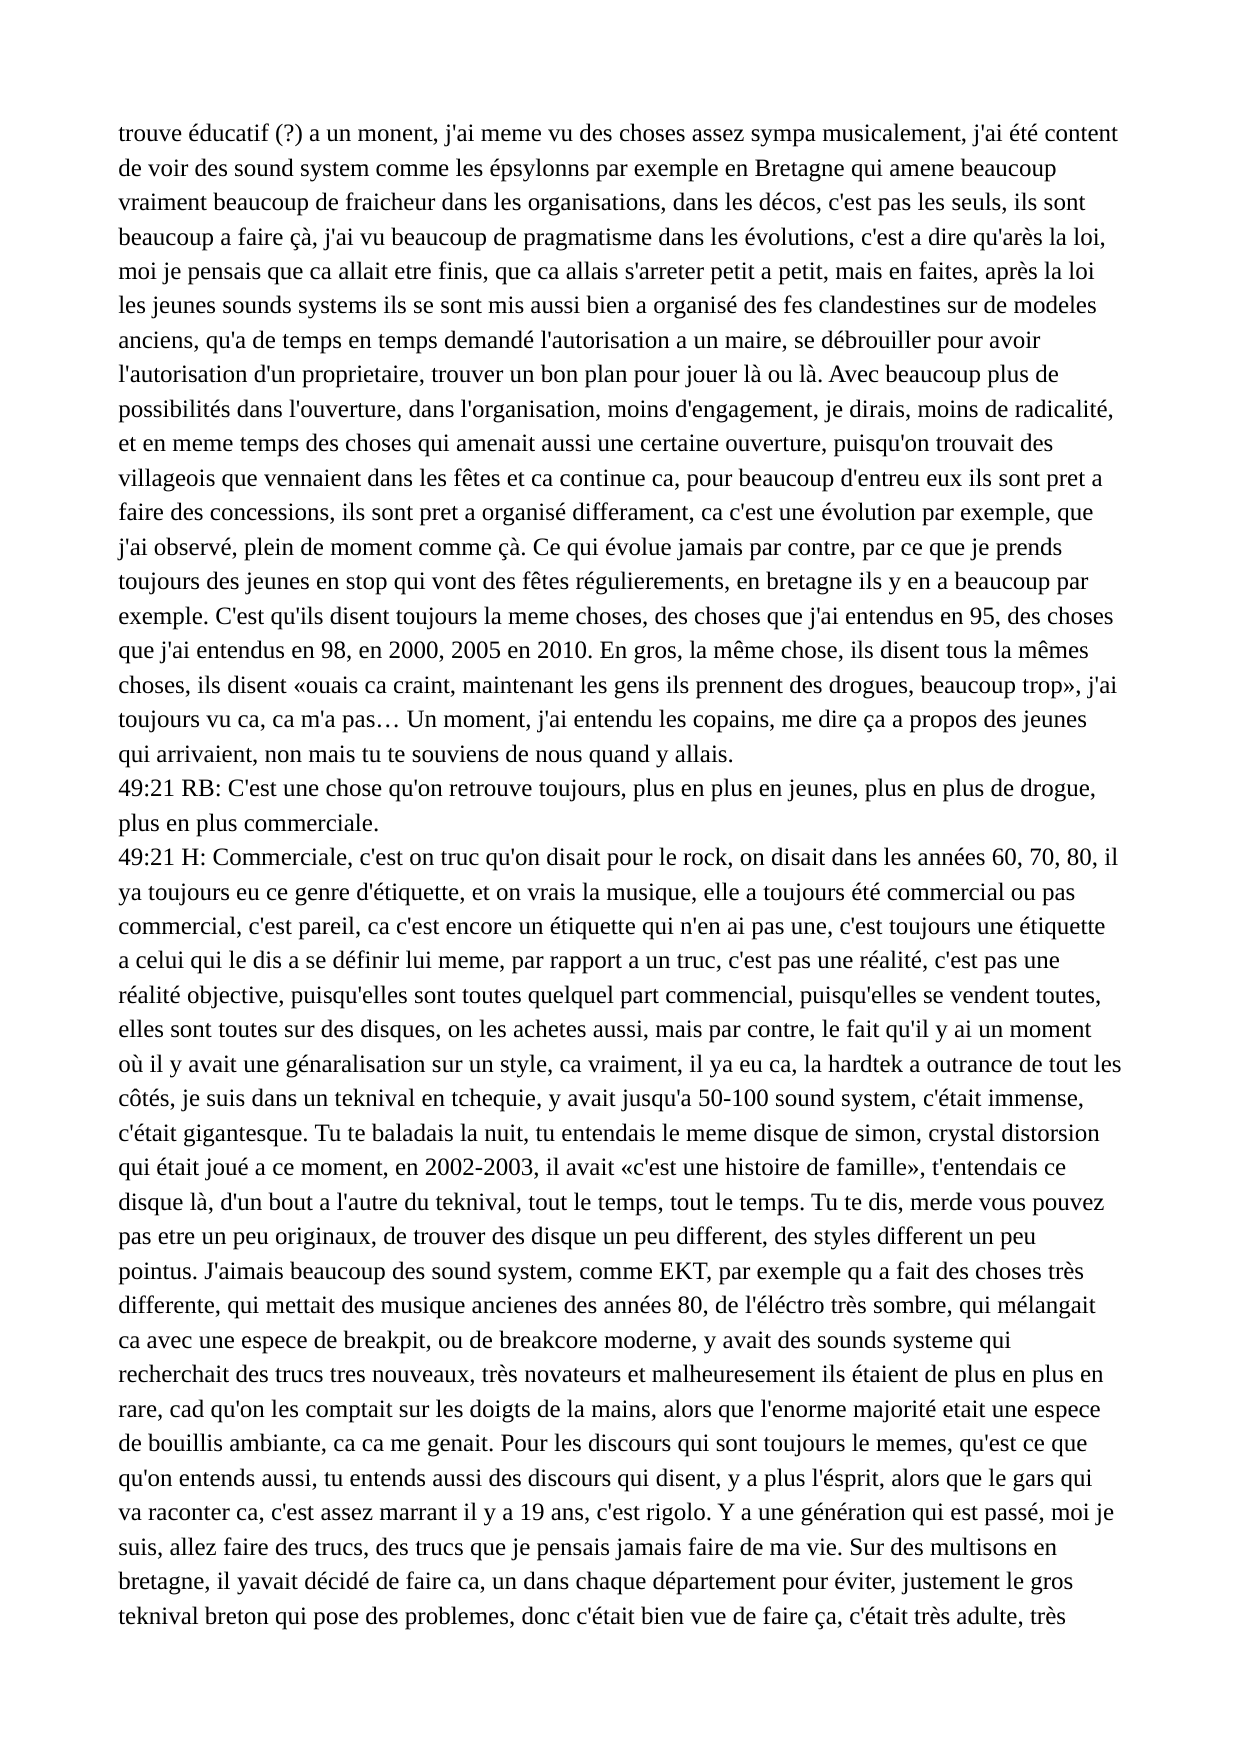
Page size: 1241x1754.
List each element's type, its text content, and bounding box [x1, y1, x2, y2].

text trouve éducatif (?) a un monent, j'ai meme vu des choses assez sympa musicalement, j'ai été content de voir des sound system comme les épsylonns par exemple en Bretagne qui amene beaucoup vraiment beaucoup de fraicheur dans les organisations, dans les décos, c'est pas les seuls, ils sont beaucoup a faire çà, j'ai vu beaucoup de pragmatisme dans les évolutions, c'est a dire qu'arès la loi, moi je pensais que ca allait etre finis, que ca allais s'arreter petit a petit, mais en faites, après la loi les jeunes sounds systems ils se sont mis aussi bien a organisé des fes clandestines sur de modeles anciens, qu'a de temps en temps demandé l'autorisation a un maire, se débrouiller pour avoir l'autorisation d'un proprietaire, trouver un bon plan pour jouer là ou là. Avec beaucoup plus de possibilités dans l'ouverture, dans l'organisation, moins d'engagement, je dirais, moins de radicalité, et en meme temps des choses qui amenait aussi une certaine ouverture, puisqu'on trouvait des villageois que vennaient dans les fêtes et ca continue ca, pour beaucoup d'entreu eux ils sont pret a faire des concessions, ils sont pret a organisé differament, ca c'est une évolution par exemple, que j'ai observé, plein de moment comme çà. Ce qui évolue jamais par contre, par ce que je prends toujours des jeunes en stop qui vont des fêtes régulierements, en bretagne ils y en a beaucoup par exemple. C'est qu'ils disent toujours la meme choses, des choses que j'ai entendus en 95, des choses que j'ai entendus en 98, en 2000, 2005 en 2010. En gros, la même chose, ils disent tous la mêmes choses, ils disent «ouais ca craint, maintenant les gens ils prennent des drogues, beaucoup trop», j'ai toujours vu ca, ca m'a pas… Un moment, j'ai entendu les copains, me dire ça a propos des jeunes qui arrivaient, non mais tu te souviens de nous quand y allais. 49:21 RB: C'est une chose qu'on retrouve toujours, plus en plus en jeunes, plus en plus de drogue, plus en plus commerciale. 49:21 H: Commerciale, c'est on truc qu'on disait pour le rock, on disait dans les années 60, 70, 80, il ya toujours eu ce genre d'étiquette, et on vrais la musique, elle a toujours été commercial ou pas commercial, c'est pareil, ca c'est encore un étiquette qui n'en ai pas une, c'est toujours une étiquette a celui qui le dis a se définir lui meme, par rapport a un truc, c'est pas une réalité, c'est pas une réalité objective, puisqu'elles sont toutes quelquel part commencial, puisqu'elles se vendent toutes, elles sont toutes sur des disques, on les achetes aussi, mais par contre, le fait qu'il y ai un moment où il y avait une génaralisation sur un style, ca vraiment, il ya eu ca, la hardtek a outrance de tout les côtés, je suis dans un teknival en tchequie, y avait jusqu'a 50-100 sound system, c'était immense, c'était gigantesque. Tu te baladais la nuit, tu entendais le meme disque de simon, crystal distorsion qui était joué a ce moment, en 2002-2003, il avait «c'est une histoire de famille», t'entendais ce disque là, d'un bout a l'autre du teknival, tout le temps, tout le temps. Tu te dis, merde vous pouvez pas etre un peu originaux, de trouver des disque un peu different, des styles different un peu pointus. J'aimais beaucoup des sound system, comme EKT, par exemple qu a fait des choses très differente, qui mettait des musique ancienes des années 80, de l'éléctro très sombre, qui mélangait ca avec une espece de breakpit, ou de breakcore moderne, y avait des sounds systeme qui recherchait des trucs tres nouveaux, très novateurs et malheuresement ils étaient de plus en plus en rare, cad qu'on les comptait sur les doigts de la mains, alors que l'enorme majorité etait une espece de bouillis ambiante, ca ca me genait. Pour les discours qui sont toujours le memes, qu'est ce que qu'on entends aussi, tu entends aussi des discours qui disent, y a plus l'ésprit, alors que le gars qui va raconter ca, c'est assez marrant il y a 19 ans, c'est rigolo. Y a une génération qui est passé, moi je suis, allez faire des trucs, des trucs que je pensais jamais faire de ma vie. Sur des multisons en bretagne, il yavait décidé de faire ca, un dans chaque département pour éviter, justement le gros teknival breton qui pose des problemes, donc c'était bien vue de faire ça, c'était très adulte, très [118, 118, 1122, 1629]
